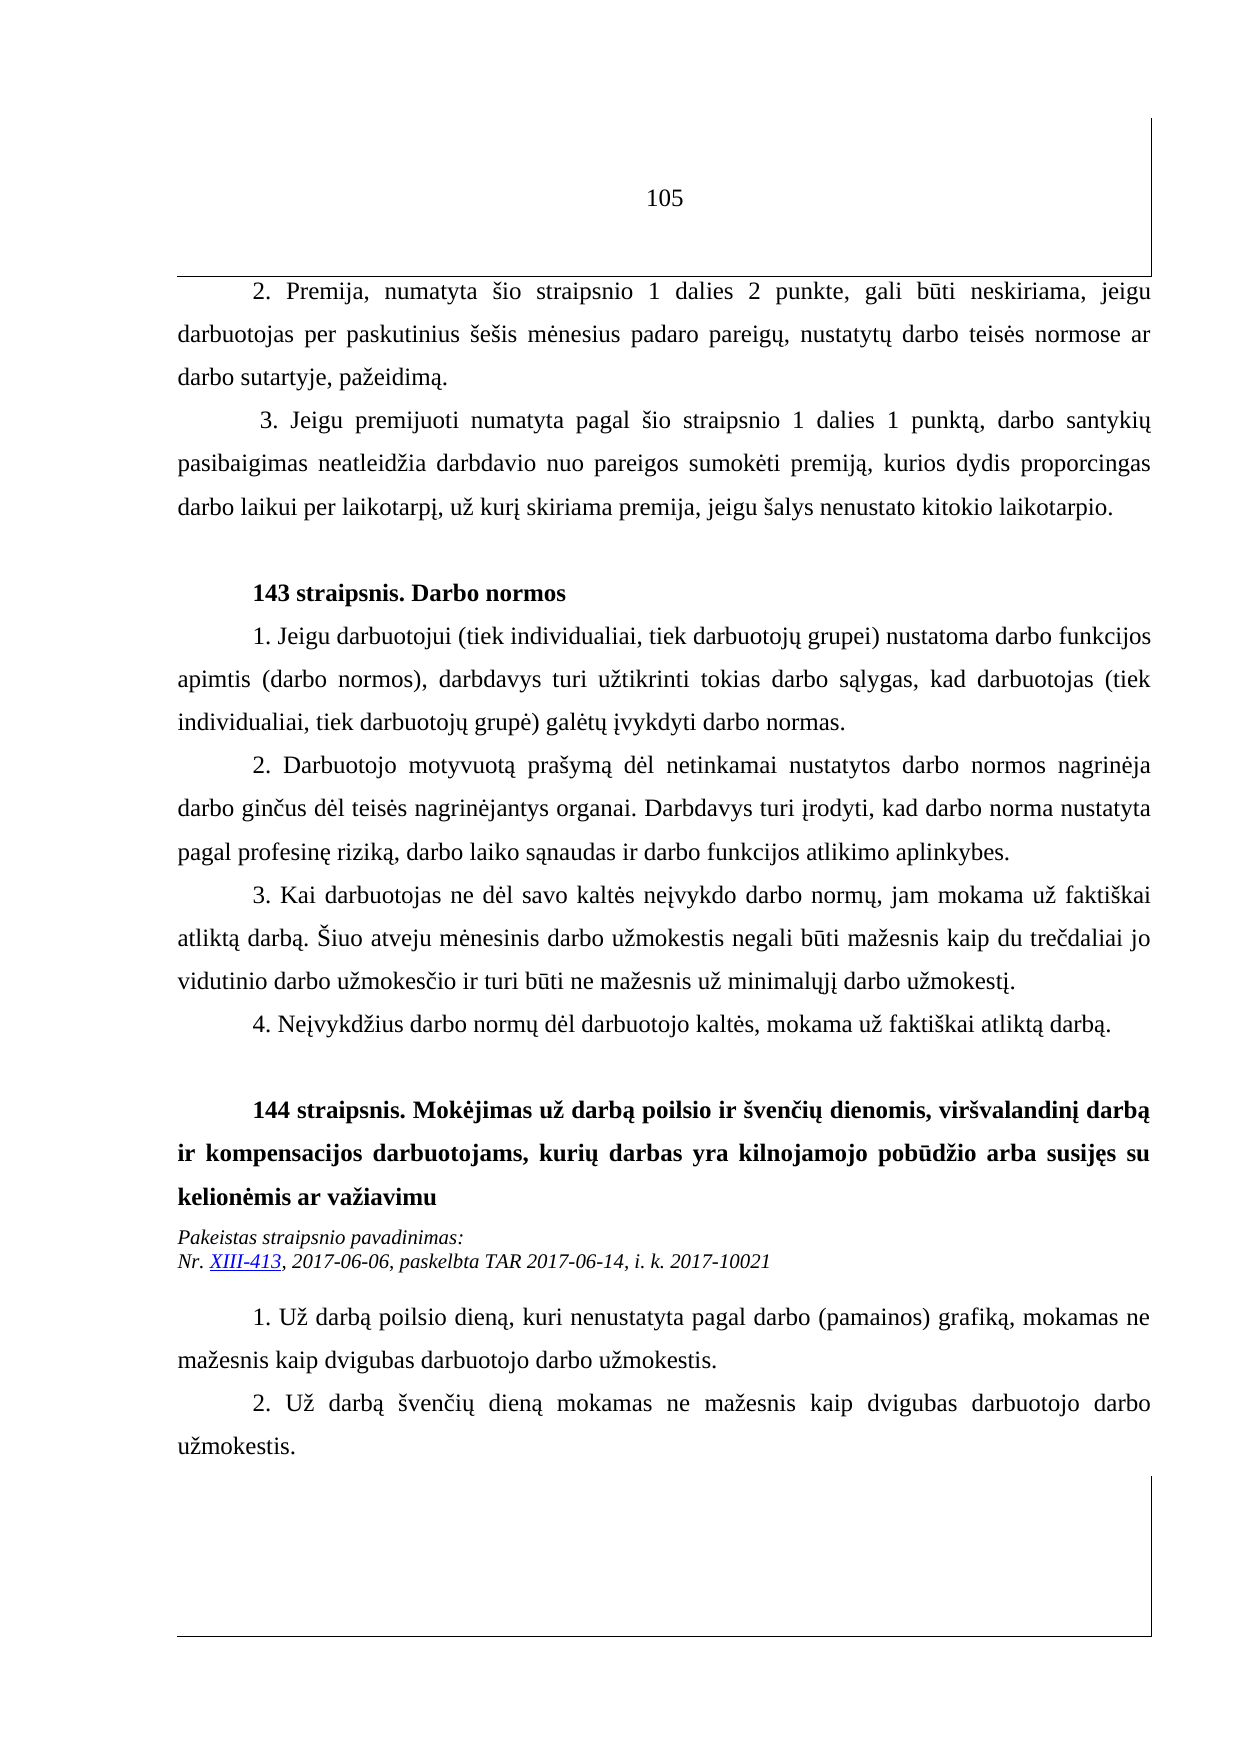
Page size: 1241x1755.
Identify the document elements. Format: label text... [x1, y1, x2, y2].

text Nr. XIII-413, 2017-06-06, paskelbta TAR 2017-06-14, i. k. 2017-10021 [177, 1249, 1152, 1273]
text 2. Premija, numatyta šio straipsnio 1 dalies 2 punkte, gali būti neskiriama, jeigu darbuotojas per paskutinius šešis mėnesius padaro pareigų, nustatytų darbo teisės normose ar darbo sutartyje, pažeidimą. [177, 276, 1152, 391]
text 3. Kai darbuotojas ne dėl savo kaltės neįvykdo darbo normų, jam mokama už faktiškai atliktą darbą. Šiuo atveju mėnesinis darbo užmokestis negali būti mažesnis kaip du trečdaliai jo vidutinio darbo užmokesčio ir turi būti ne mažesnis už minimalųjį darbo užmokestį. [177, 880, 1152, 995]
text 2. Darbuotojo motyvuotą prašymą dėl netinkamai nustatytos darbo normos nagrinėja darbo ginčus dėl teisės nagrinėjantys organai. Darbdavys turi įrodyti, kad darbo norma nustatyta pagal profesinę riziką, darbo laiko sąnaudas ir darbo funkcijos atlikimo aplinkybes. [177, 750, 1152, 865]
text 1. Jeigu darbuotojui (tiek individualiai, tiek darbuotojų grupei) nustatoma darbo funkcijos apimtis (darbo normos), darbdavys turi užtikrinti tokias darbo sąlygas, kad darbuotojas (tiek individualiai, tiek darbuotojų grupė) galėtų įvykdyti darbo normas. [177, 621, 1152, 736]
text 1. Už darbą poilsio dieną, kuri nenustatyta pagal darbo (pamainos) grafiką, mokamas ne mažesnis kaip dvigubas darbuotojo darbo užmokestis. [177, 1302, 1152, 1373]
text 143 straipsnis. Darbo normos [177, 578, 1152, 607]
text 144 straipsnis. Mokėjimas už darbą poilsio ir švenčių dienomis, viršvalandinį darbą ir kompensacijos darbuotojams, kurių darbas yra kilnojamojo pobūdžio arba susijęs su kelionėmis ar važiavimu [177, 1095, 1152, 1210]
text 4. Neįvykdžius darbo normų dėl darbuotojo kaltės, mokama už faktiškai atliktą darbą. [177, 1009, 1152, 1038]
text 2. Už darbą švenčių dieną mokamas ne mažesnis kaip dvigubas darbuotojo darbo užmokestis. [177, 1388, 1152, 1460]
text 3. Jeigu premijuoti numatyta pagal šio straipsnio 1 dalies 1 punktą, darbo santykių pasibaigimas neatleidžia darbdavio nuo pareigos sumokėti premiją, kurios dydis proporcingas darbo laikui per laikotarpį, už kurį skiriama premija, jeigu šalys nenustato kitokio laikotarpio. [177, 405, 1152, 520]
text Pakeistas straipsnio pavadinimas: [177, 1225, 1152, 1249]
